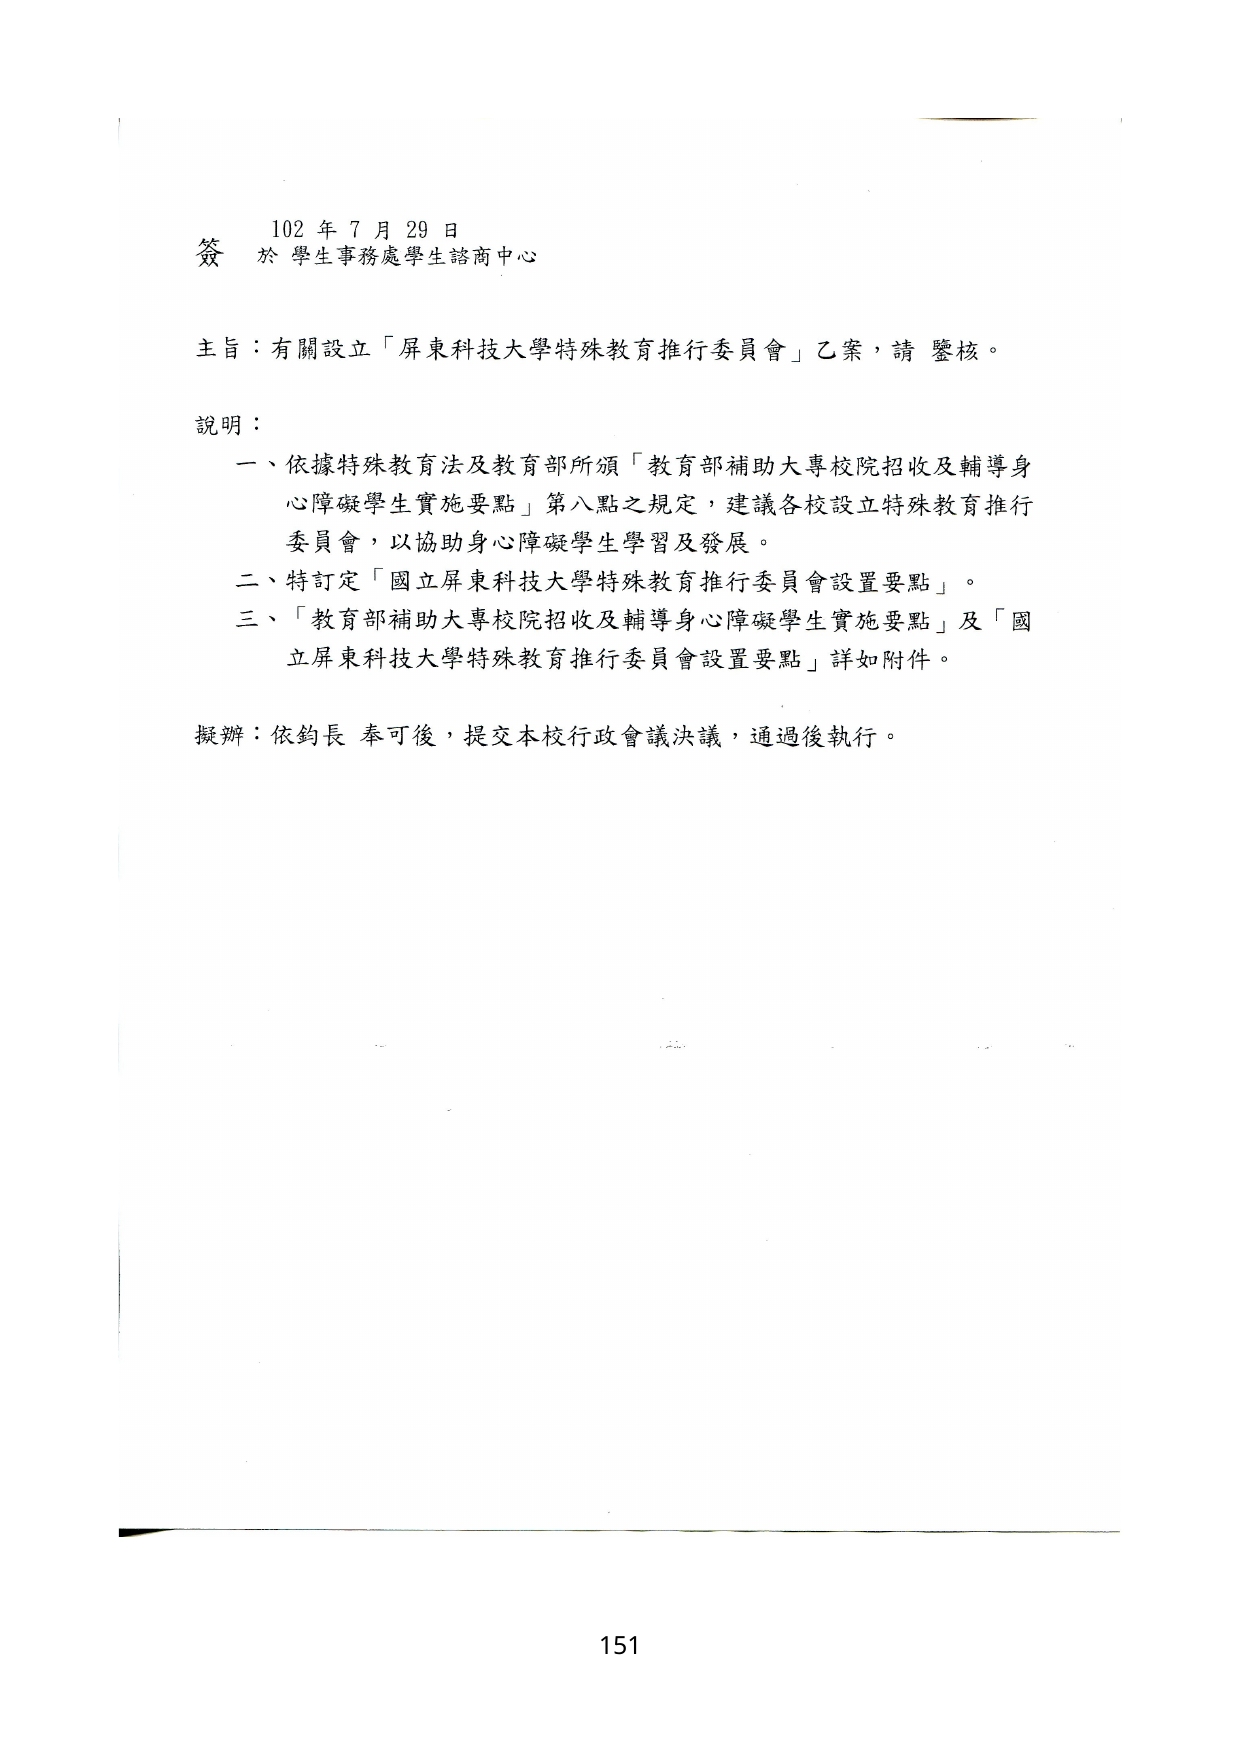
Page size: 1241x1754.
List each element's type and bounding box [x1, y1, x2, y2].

picture [118, 118, 1122, 1537]
